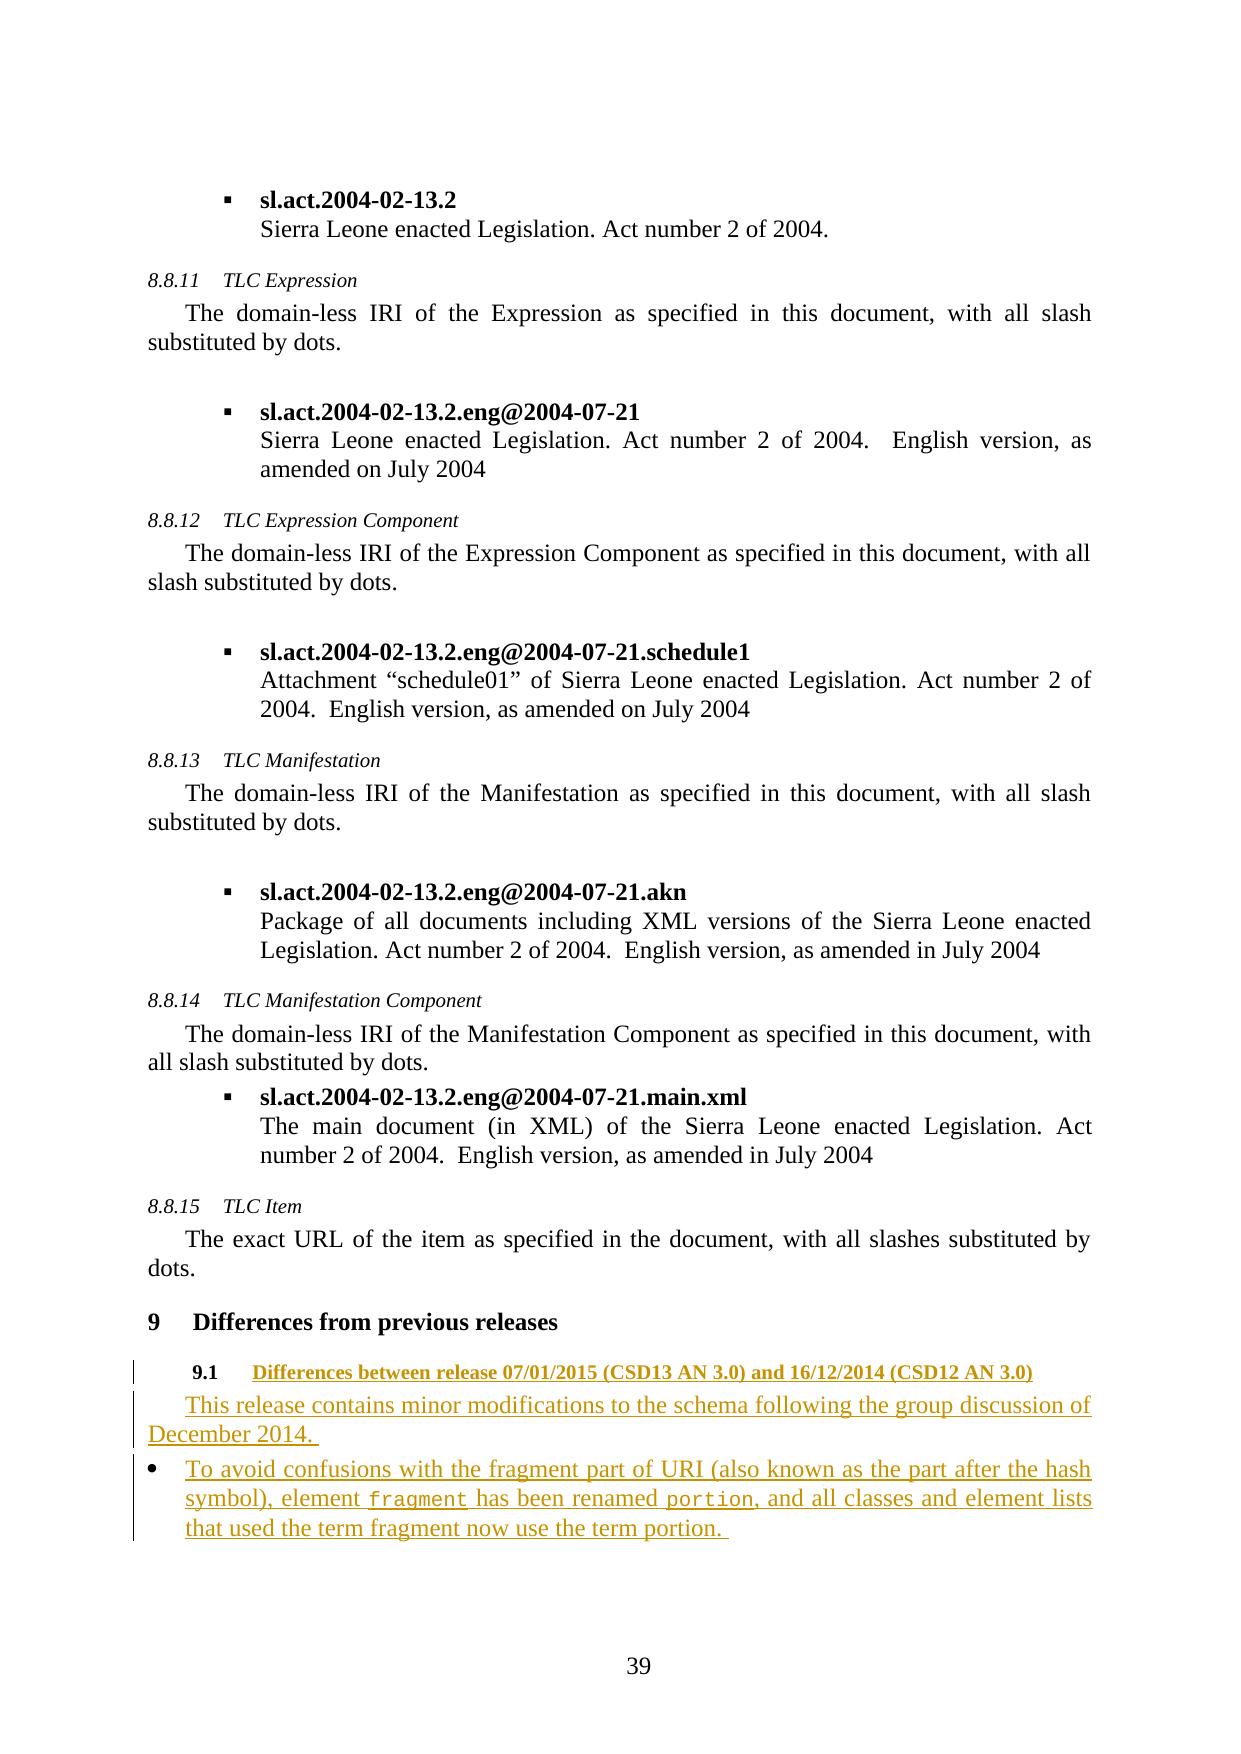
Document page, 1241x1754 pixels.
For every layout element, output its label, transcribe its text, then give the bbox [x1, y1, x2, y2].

list sl.act.2004-02-13.2.eng@2004-07-21.schedule1 Attachment “schedule01” of Sierra Leone enacted Legislation. Act number 2 of 2004. English version, as amended on July 2004 [222, 637, 1092, 723]
text This release contains minor modifications to the schema following the group discussion of December 2014. [148, 1391, 1092, 1448]
text The domain-less IRI of the Expression as specified in this document, with all slash substituted by dots. [148, 298, 1092, 355]
list sl.act.2004-02-13.2.eng@2004-07-21.main.xml The main document (in XML) of the Sierra Leone enacted Legislation. Act number 2 of 2004. English version, as amended in July 2004 [222, 1082, 1092, 1169]
text The exact URL of the item as specified in the document, with all slashes substituted by dots. [148, 1224, 1092, 1282]
subtitle TLC Expression Component [148, 508, 1092, 532]
text The domain-less IRI of the Manifestation Component as specified in this document, with all slash substituted by dots. [148, 1019, 1092, 1076]
list sl.act.2004-02-13.2.eng@2004-07-21 Sierra Leone enacted Legislation. Act number 2 of 2004. English version, as amended on July 2004 [222, 397, 1092, 483]
list sl.act.2004-02-13.2 Sierra Leone enacted Legislation. Act number 2 of 2004. [222, 185, 1092, 242]
list sl.act.2004-02-13.2.eng@2004-07-21.akn Package of all documents including XML versions of the Sierra Leone enacted Legislation. Act number 2 of 2004. English version, as amended in July 2004 [222, 877, 1092, 963]
subtitle Differences between release 07/01/2015 (CSD13 AN 3.0) and 16/12/2014 (CSD12 AN 3.0) [192, 1360, 1092, 1384]
text The domain-less IRI of the Expression Component as specified in this document, with all slash substituted by dots. [148, 538, 1092, 596]
subtitle TLC Item [148, 1194, 1092, 1218]
subtitle TLC Expression [148, 267, 1092, 292]
subtitle TLC Manifestation Component [148, 988, 1092, 1012]
text The domain-less IRI of the Manifestation as specified in this document, with all slash substituted by dots. [148, 778, 1092, 836]
subtitle Differences from previous releases [148, 1307, 1092, 1335]
subtitle TLC Manifestation [148, 748, 1092, 772]
list To avoid confusions with the fragment part of URI (also known as the part after the hash symbol), element fragment has been renamed portion, and all classes and element lists that used the term fragment now use the term portion. [148, 1454, 1092, 1541]
